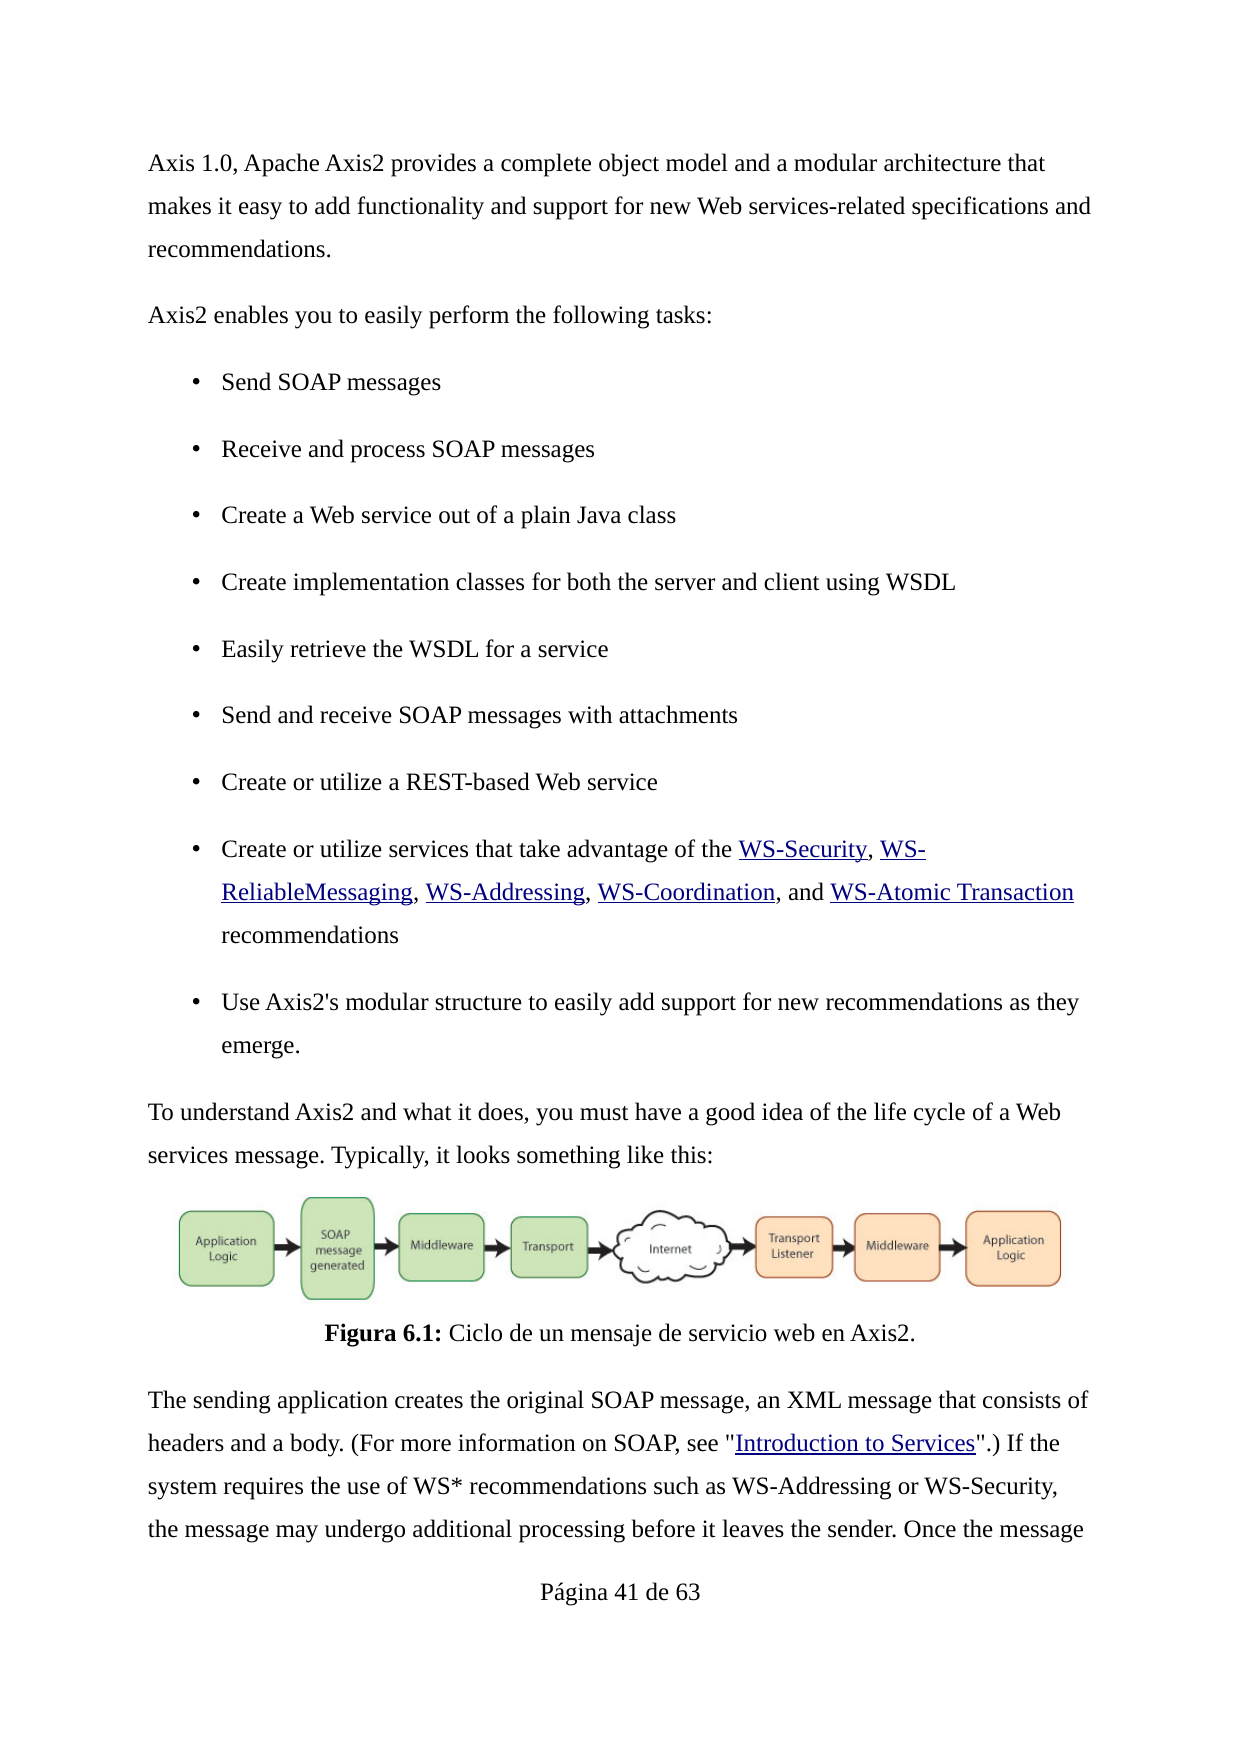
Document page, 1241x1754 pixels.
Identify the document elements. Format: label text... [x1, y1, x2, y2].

list Create implementation classes for both the server and client using WSDL [192, 567, 1093, 596]
text To understand Axis2 and what it does, you must have a good idea of the life cycle of a Web services message. Typically, it looks something like this: [148, 1097, 1093, 1168]
list Use Axis2's modular structure to easily add support for new recommendations as they emerge. [192, 987, 1093, 1059]
list Send SOAP messages [192, 367, 1093, 396]
picture [147, 1194, 1093, 1304]
text Figura 6.1: Ciclo de un mensaje de servicio web en Axis2. [148, 1304, 1093, 1347]
list Receive and process SOAP messages [192, 434, 1093, 463]
list Easily retrieve the WSDL for a service [192, 634, 1093, 663]
list Send and receive SOAP messages with attachments [192, 701, 1093, 729]
text Axis2 enables you to easily perform the following tasks: [148, 301, 1093, 329]
text Axis 1.0, Apache Axis2 provides a complete object model and a modular architecture that makes it easy to add functionality and support for new Web services-related specifications and recommendations. [148, 148, 1093, 263]
list Create a Web service out of a plain Java class [192, 501, 1093, 529]
text The sending application creates the original SOAP message, an XML message that consists of headers and a body. (For more information on SOAP, see "Introduction to Services".) If the system requires the use of WS* recommendations such as WS-Addressing or WS-Security, the message may undergo additional processing before it leaves the sender. Once the message [148, 1385, 1093, 1543]
list Create or utilize services that take advantage of the WS-Security, WS-ReliableMessaging, WS-Addressing, WS-Coordination, and WS-Atomic Transaction recommendations [192, 834, 1093, 949]
list Create or utilize a REST-based Web service [192, 767, 1093, 796]
